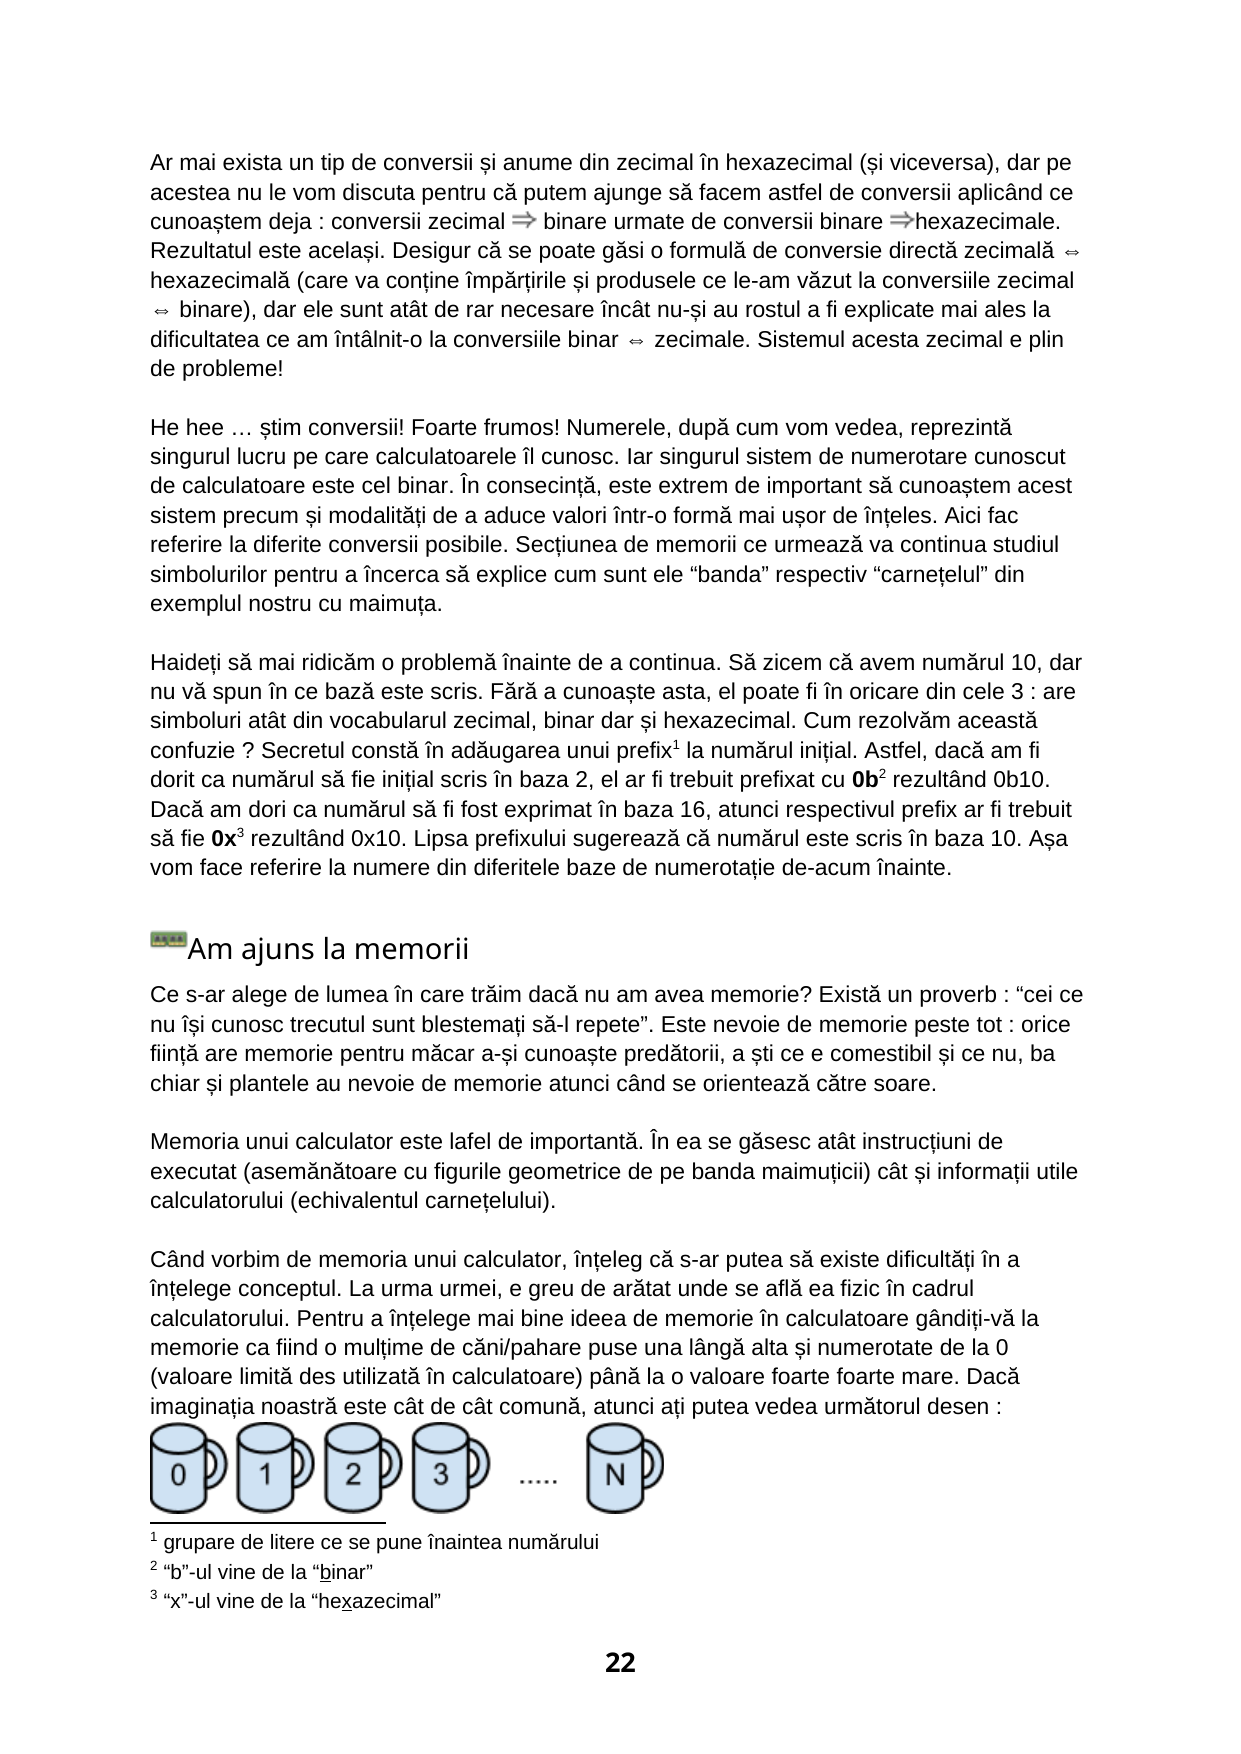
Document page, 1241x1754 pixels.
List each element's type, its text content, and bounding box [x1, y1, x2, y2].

picture [511, 210, 537, 230]
text “x”-ul vine de la “hexazecimal” [150, 1588, 1090, 1613]
text Haideți să mai ridicăm o problemă înainte de a continua. Să zicem că avem numărul 10, dar nu vă spun în ce bază este scris. Fără a cunoaște asta, el poate fi în oricare din cele 3 : are simboluri atât din vocabularul zecimal, binar dar și hexazecimal. Cum rezolvăm această confuzie ? Secretul constă în adăugarea unui prefix la numărul inițial. Astfel, dacă am fi dorit ca numărul să fie inițial scris în baza 2, el ar fi trebuit prefixat cu 0b rezultând 0b10. Dacă am dori ca numărul să fi fost exprimat în baza 16, atunci respectivul prefix ar fi trebuit să fie 0x rezultând 0x10. Lipsa prefixului sugerează că numărul este scris în baza 10. Așa vom face referire la numere din diferitele baze de numerotație de-acum înainte. [150, 649, 1090, 881]
picture [150, 921, 188, 960]
subtitle Am ajuns la memorii [150, 922, 1090, 968]
text He hee … știm conversii! Foarte frumos! Numerele, după cum vom vedea, reprezintă singurul lucru pe care calculatoarele îl cunosc. Iar singurul sistem de numerotare cunoscut de calculatoare este cel binar. În consecință, este extrem de important să cunoaștem acest sistem precum și modalități de a aduce valori într-o formă mai ușor de înțeles. Aici fac referire la diferite conversii posibile. Secțiunea de memorii ce urmează va continua studiul simbolurilor pentru a încerca să explice cum sunt ele “banda” respectiv “carnețelul” din exemplul nostru cu maimuța. [150, 414, 1090, 616]
text grupare de litere ce se pune înaintea numărului [150, 1529, 1090, 1554]
picture [889, 210, 915, 230]
text Ar mai exista un tip de conversii și anume din zecimal în hexazecimal (și viceversa), dar pe acestea nu le vom discuta pentru că putem ajunge să facem astfel de conversii aplicând ce cunoaștem deja : conversii zecimal binare urmate de conversii binare hexazecimale. Rezultatul este același. Desigur că se poate găsi o formulă de conversie directă zecimală ⇔ hexazecimală (care va conține împărțirile și produsele ce le-am văzut la conversiile zecimal ⇔ binare), dar ele sunt atât de rar necesare încât nu-și au rostul a fi explicate mai ales la dificultatea ce am întâlnit-o la conversiile binar ⇔ zecimale. Sistemul acesta zecimal e plin de probleme! [150, 150, 1090, 381]
text Memoria unui calculator este lafel de importantă. În ea se găsesc atât instrucțiuni de executat (asemănătoare cu figurile geometrice de pe banda maimuțicii) cât și informații utile calculatorului (echivalentul carnețelului). [150, 1129, 1090, 1213]
text “b”-ul vine de la “binar” [150, 1558, 1090, 1584]
text Când vorbim de memoria unui calculator, înțeleg că s-ar putea să existe dificultăți în a înțelege conceptul. La urma urmei, e greu de arătat unde se află ea fizic în cadrul calculatorului. Pentru a înțelege mai bine ideea de memorie în calculatoare gândiți-vă la memorie ca fiind o mulțime de căni/pahare puse una lângă alta și numerotate de la 0 (valoare limită des utilizată în calculatoare) până la o valoare foarte foarte mare. Dacă imaginația noastră este cât de cât comună, atunci ați putea vedea următorul desen : [150, 1247, 1090, 1419]
text Ce s-ar alege de lumea în care trăim dacă nu am avea memorie? Există un proverb : “cei ce nu își cunosc trecutul sunt blestemați să-l repete”. Este nevoie de memorie peste tot : orice ființă are memorie pentru măcar a-și cunoaște predătorii, a ști ce e comestibil și ce nu, ba chiar și plantele au nevoie de memorie atunci când se orientează către soare. [150, 982, 1090, 1096]
picture [150, 1422, 664, 1514]
